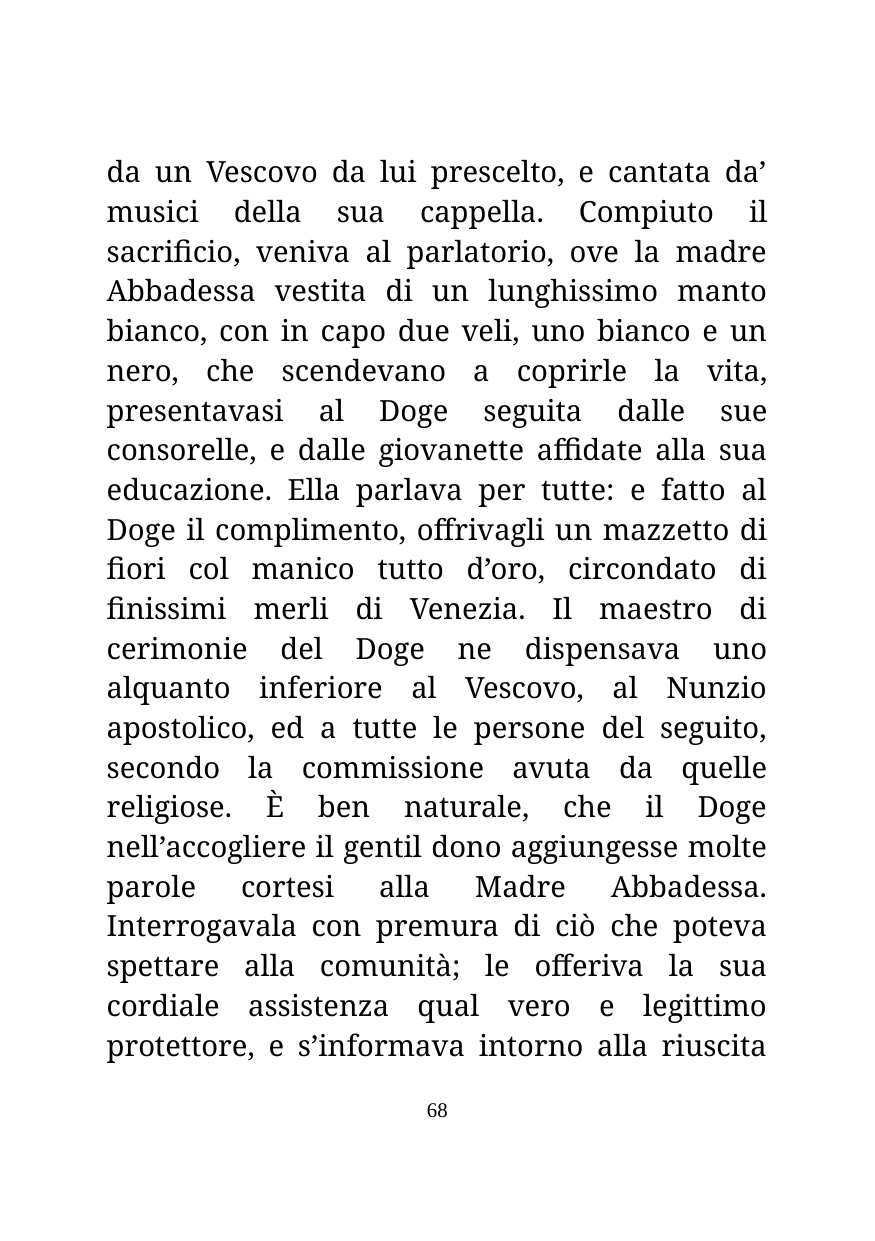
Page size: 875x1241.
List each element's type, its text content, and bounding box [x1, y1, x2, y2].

text da un Vescovo da lui prescelto, e cantata da’ musici della sua cappella. Compiuto il sacrificio, veniva al parlatorio, ove la madre Abbadessa vestita di un lunghissimo manto bianco, con in capo due veli, uno bianco e un nero, che scendevano a coprirle la vita, presentavasi al Doge seguita dalle sue consorelle, e dalle giovanette affidate alla sua educazione. Ella parlava per tutte: e fatto al Doge il complimento, offrivagli un mazzetto di fiori col manico tutto d’oro, circondato di finissimi merli di Venezia. Il maestro di cerimonie del Doge ne dispensava uno alquanto inferiore al Vescovo, al Nunzio apostolico, ed a tutte le persone del seguito, secondo la commissione avuta da quelle religiose. È ben naturale, che il Doge nell’accogliere il gentil dono aggiungesse molte parole cortesi alla Madre Abbadessa. Interrogavala con premura di ciò che poteva spettare alla comunità; le offeriva la sua cordiale assistenza qual vero e legittimo protettore, e s’informava intorno alla riuscita [106, 152, 768, 1064]
